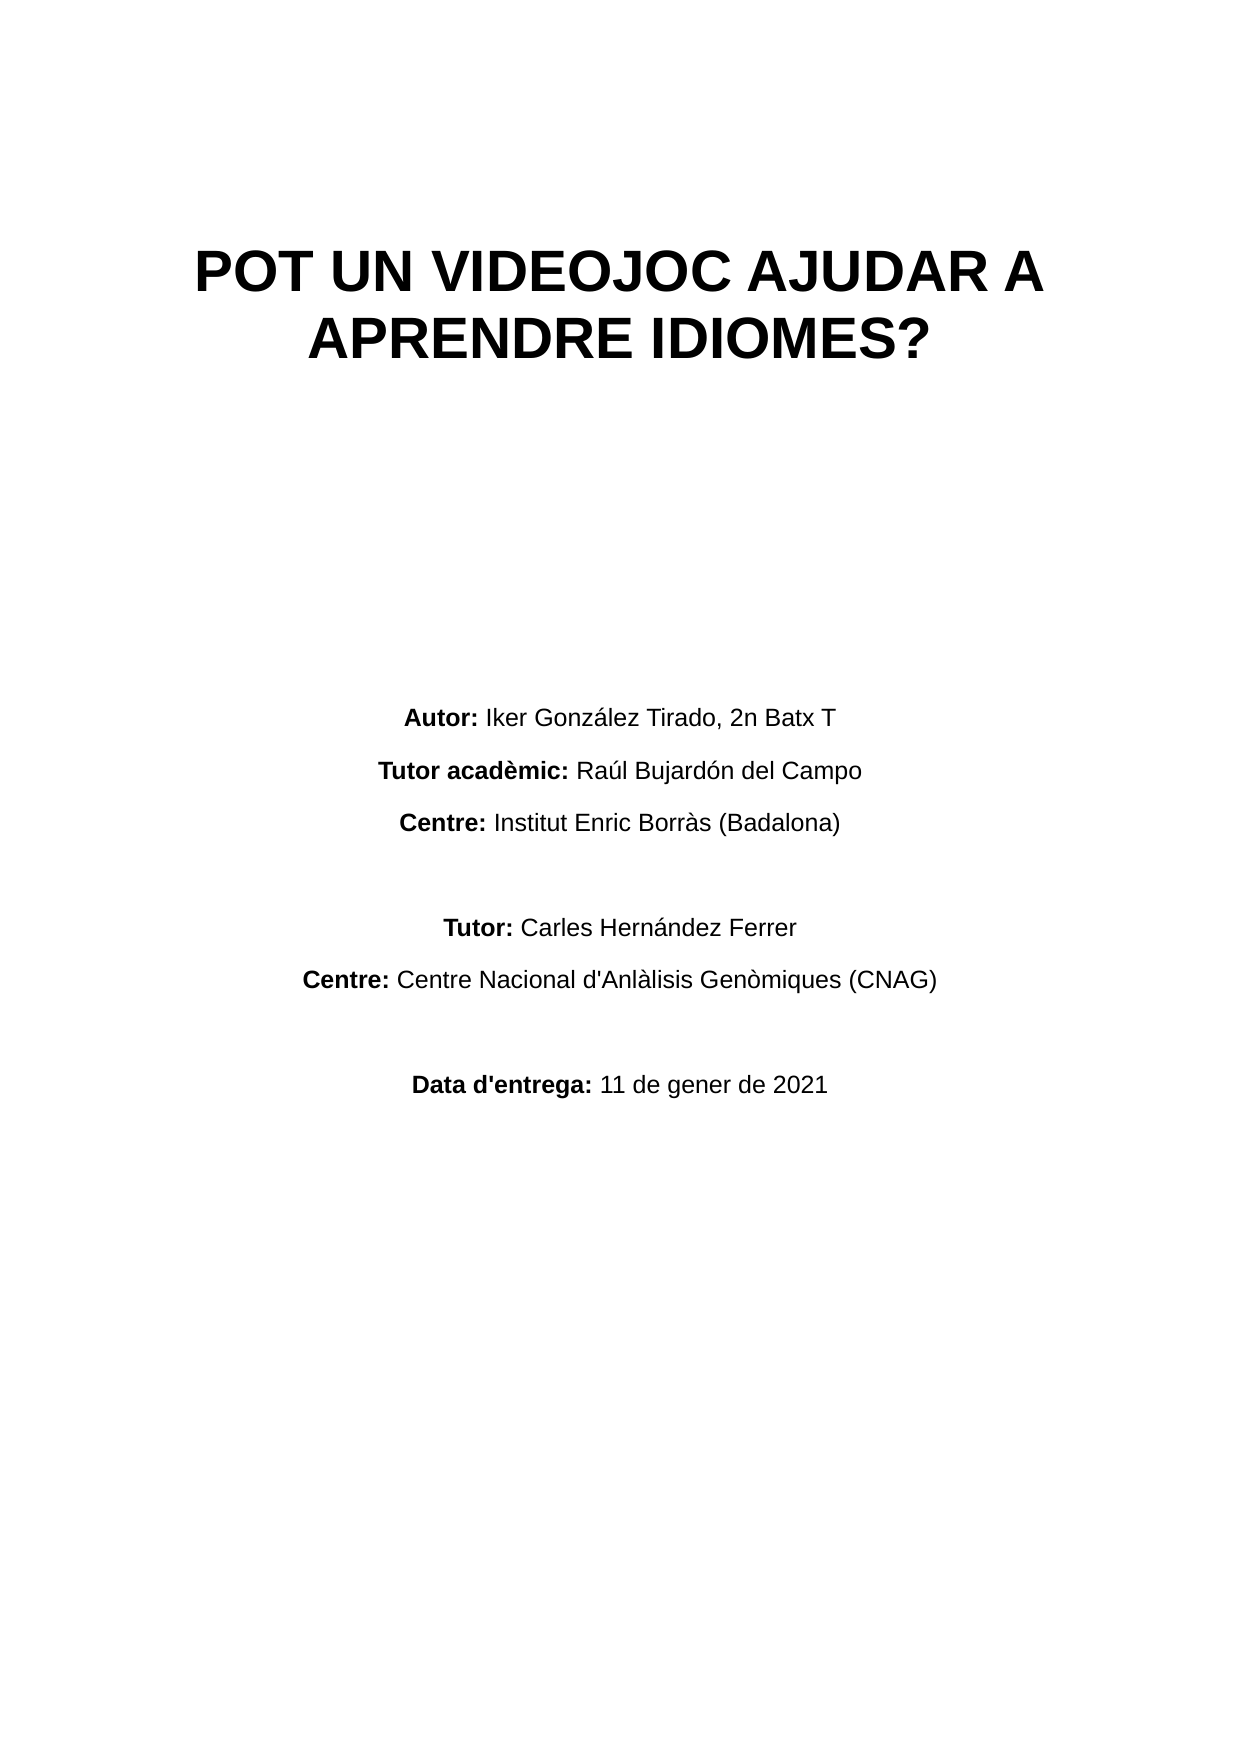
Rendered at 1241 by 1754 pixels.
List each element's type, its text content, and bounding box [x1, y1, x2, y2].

text POT UN VIDEOJOC AJUDAR A APRENDRE IDIOMES? [118, 236, 1122, 370]
text Tutor acadèmic: Raúl Bujardón del Campo [118, 756, 1122, 784]
text Tutor: Carles Hernández Ferrer [118, 913, 1122, 942]
text Autor: Iker González Tirado, 2n Batx T [118, 703, 1122, 732]
text Centre: Institut Enric Borràs (Badalona) [118, 808, 1122, 837]
text Data d'entrega: 11 de gener de 2021 [118, 1070, 1122, 1099]
text Centre: Centre Nacional d'Anlàlisis Genòmiques (CNAG) [118, 965, 1122, 994]
